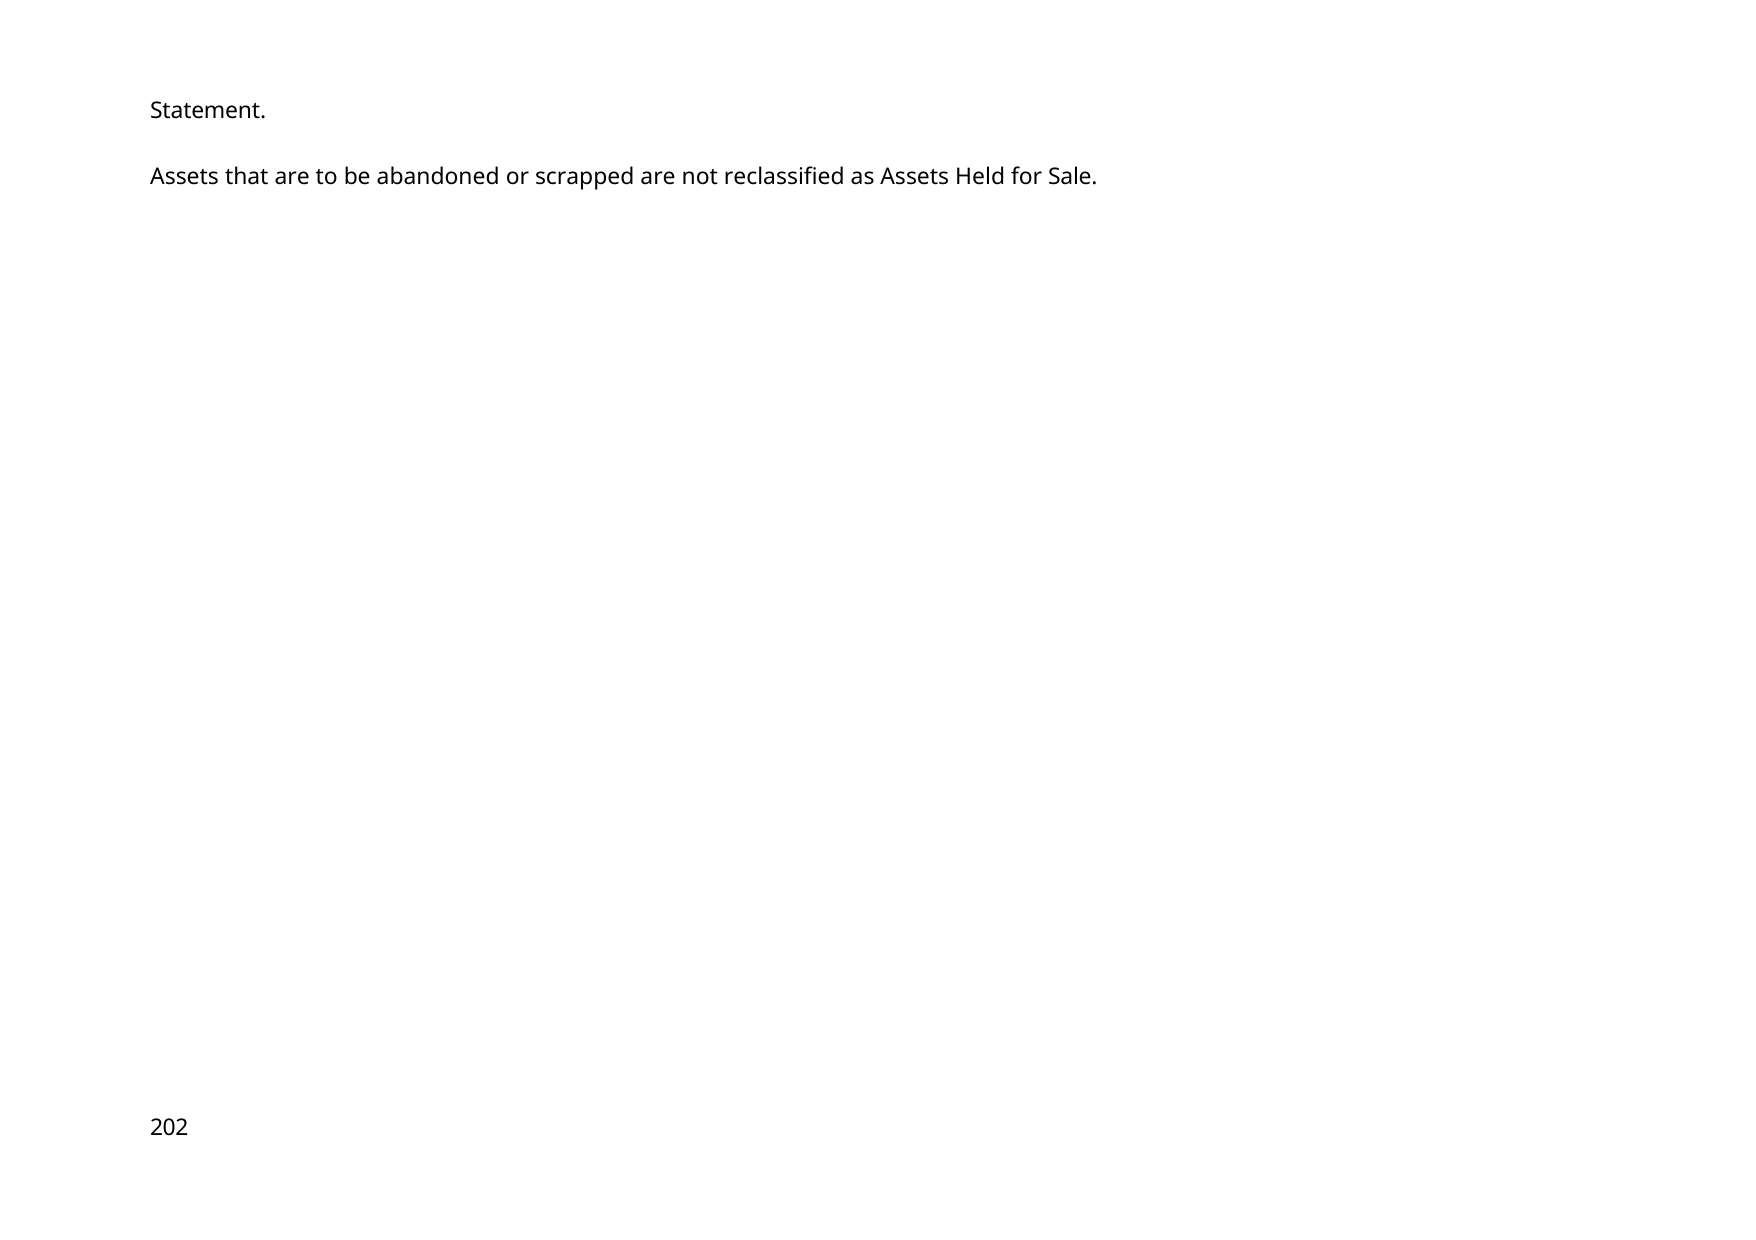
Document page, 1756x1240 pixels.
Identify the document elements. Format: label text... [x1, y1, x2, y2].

text Statement. [150, 94, 1606, 125]
text Assets that are to be abandoned or scrapped are not reclassified as Assets Held for Sale. [150, 159, 1726, 191]
